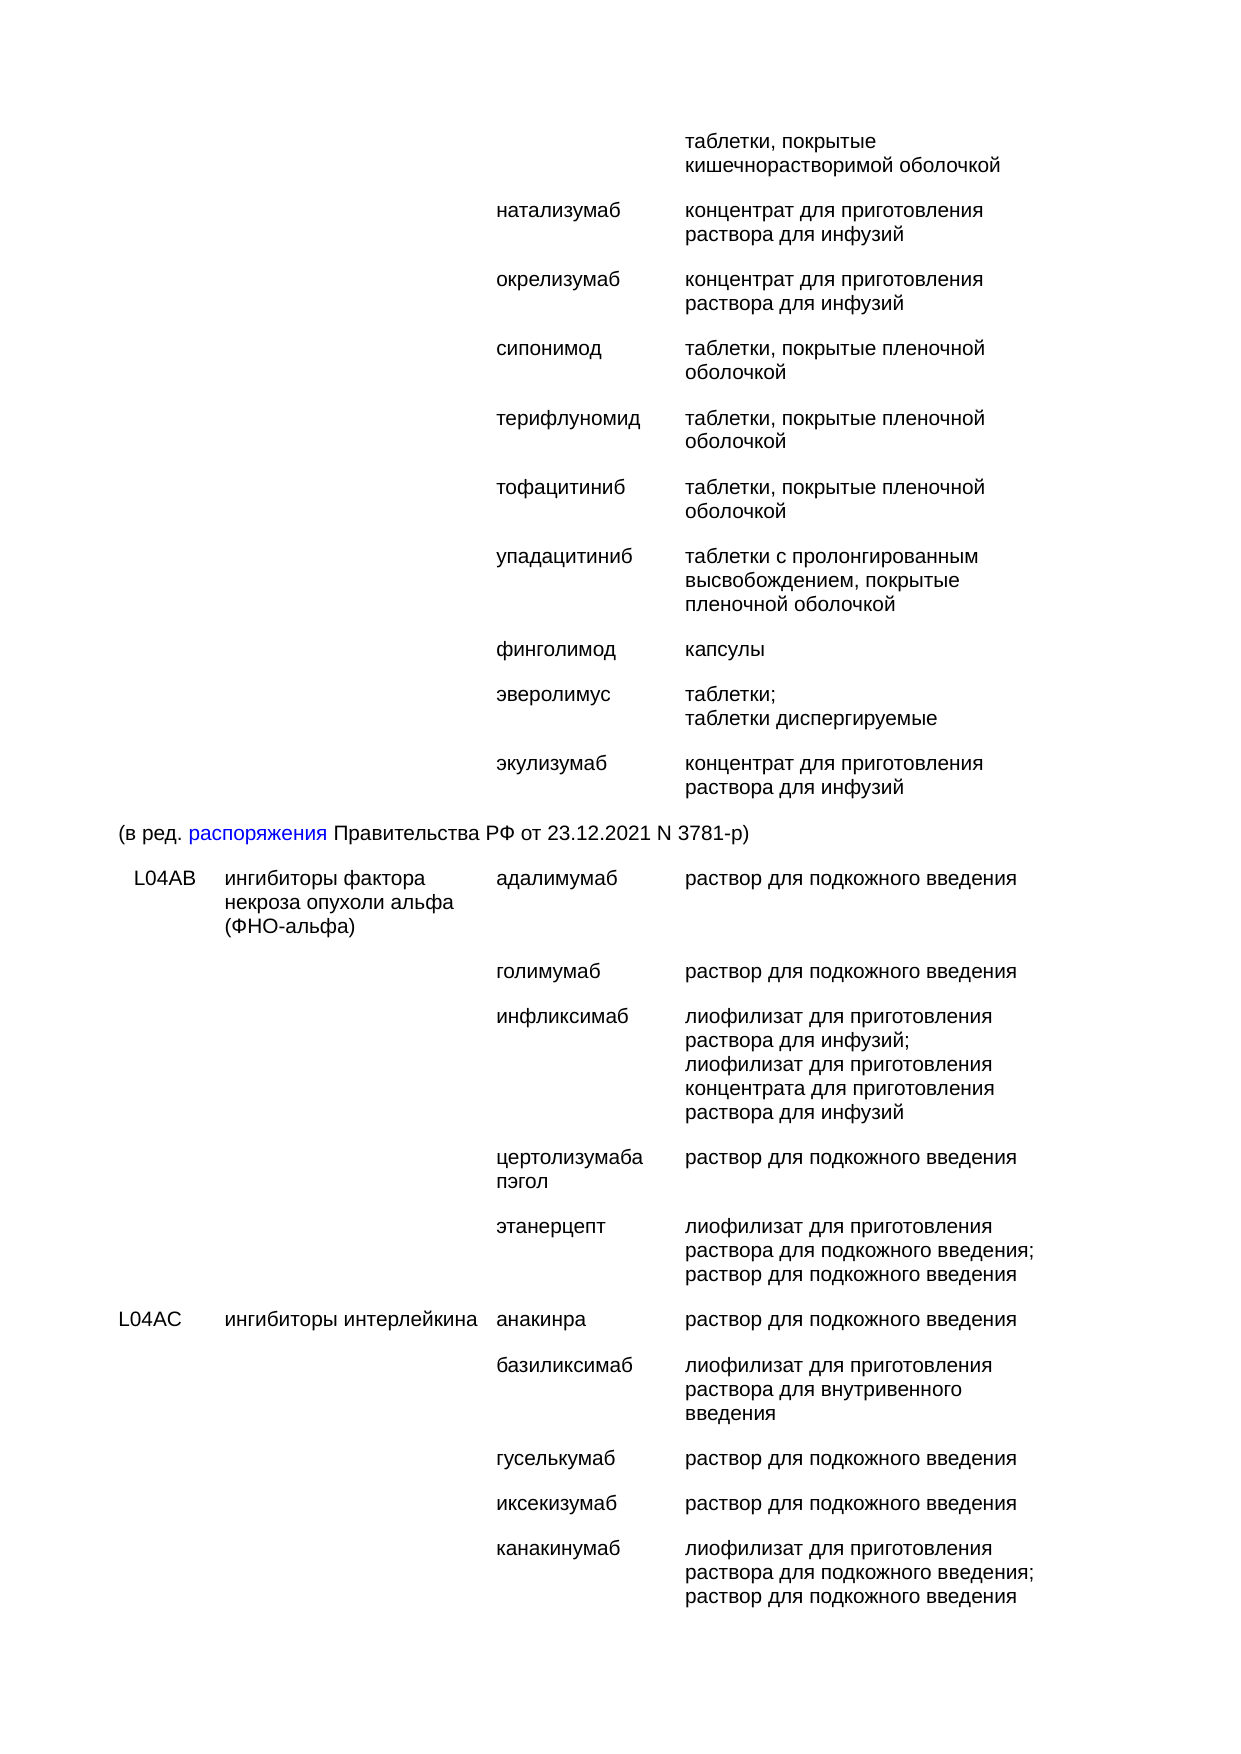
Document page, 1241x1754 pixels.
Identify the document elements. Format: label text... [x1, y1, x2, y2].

table_cell эверолимус [490, 671, 678, 741]
table_cell ингибиторы фактора некроза опухоли альфа (ФНО-альфа) [218, 855, 489, 948]
table_cell L04AB [112, 855, 218, 948]
table_cell [112, 626, 218, 671]
table_cell натализумаб [490, 187, 678, 256]
table_cell раствор для подкожного введения [679, 1134, 1056, 1203]
table_cell терифлуномид [490, 395, 678, 464]
table_cell гуселькумаб [490, 1435, 678, 1480]
table_cell этанерцепт [490, 1204, 678, 1297]
table_cell раствор для подкожного введения [679, 855, 1056, 948]
table_cell концентрат для приготовления раствора для инфузий [679, 187, 1056, 256]
table_cell сипонимод [490, 326, 678, 395]
table_cell таблетки, покрытые кишечнорастворимой оболочкой [679, 118, 1056, 187]
table_cell [112, 395, 218, 464]
table_cell финголимод [490, 626, 678, 671]
table_cell [218, 118, 489, 187]
table_cell таблетки, покрытые пленочной оболочкой [679, 464, 1056, 533]
table_cell тофацитиниб [490, 464, 678, 533]
table_cell [218, 993, 489, 1134]
table_cell лиофилизат для приготовления раствора для внутривенного введения [679, 1342, 1056, 1435]
table_cell [112, 1435, 218, 1480]
table_cell лиофилизат для приготовления раствора для подкожного введения; раствор для подкожного введения [679, 1204, 1056, 1297]
table_cell [218, 626, 489, 671]
table_cell концентрат для приготовления раствора для инфузий [679, 741, 1056, 810]
table_cell таблетки с пролонгированным высвобождением, покрытые пленочной оболочкой [679, 533, 1056, 626]
table_cell [112, 1134, 218, 1203]
table_cell [112, 993, 218, 1134]
table_cell [218, 256, 489, 326]
table_cell L04AC [112, 1297, 218, 1342]
table_cell инфликсимаб [490, 993, 678, 1134]
table_cell голимумаб [490, 948, 678, 993]
table_cell [218, 1204, 489, 1297]
table_cell [490, 118, 678, 187]
table_cell адалимумаб [490, 855, 678, 948]
table_cell таблетки, покрытые пленочной оболочкой [679, 326, 1056, 395]
table_cell [112, 326, 218, 395]
table_cell лиофилизат для приготовления раствора для инфузий; лиофилизат для приготовления концентрата для приготовления раствора для инфузий [679, 993, 1056, 1134]
table_cell [218, 326, 489, 395]
table_cell [218, 187, 489, 256]
table_cell [112, 1204, 218, 1297]
table_cell [112, 1480, 218, 1525]
table_cell упадацитиниб [490, 533, 678, 626]
table_cell (в ред. распоряжения Правительства РФ от 23.12.2021 N 3781-р) [112, 810, 1056, 855]
table_cell таблетки, покрытые пленочной оболочкой [679, 395, 1056, 464]
table_cell анакинра [490, 1297, 678, 1342]
table_cell [112, 118, 218, 187]
table_cell иксекизумаб [490, 1480, 678, 1525]
table_cell лиофилизат для приготовления раствора для подкожного введения; раствор для подкожного введения [679, 1525, 1056, 1618]
table_cell цертолизумаба пэгол [490, 1134, 678, 1203]
table_cell канакинумаб [490, 1525, 678, 1618]
table_cell раствор для подкожного введения [679, 1480, 1056, 1525]
table_cell [218, 395, 489, 464]
table_cell [112, 1342, 218, 1435]
table_cell [218, 464, 489, 533]
table_cell [112, 464, 218, 533]
table_cell [218, 533, 489, 626]
table_cell [112, 533, 218, 626]
table_cell [218, 948, 489, 993]
table_cell [218, 741, 489, 810]
table_cell экулизумаб [490, 741, 678, 810]
table_cell [112, 187, 218, 256]
table_cell [112, 256, 218, 326]
table_cell [218, 1525, 489, 1618]
table_cell раствор для подкожного введения [679, 1435, 1056, 1480]
table_cell окрелизумаб [490, 256, 678, 326]
table_cell [112, 741, 218, 810]
table_cell базиликсимаб [490, 1342, 678, 1435]
table_cell [218, 1435, 489, 1480]
table_cell капсулы [679, 626, 1056, 671]
table_cell [112, 1525, 218, 1618]
table_cell раствор для подкожного введения [679, 948, 1056, 993]
table_cell таблетки; таблетки диспергируемые [679, 671, 1056, 741]
table_cell [112, 671, 218, 741]
table_cell [112, 948, 218, 993]
table_cell концентрат для приготовления раствора для инфузий [679, 256, 1056, 326]
table_cell [218, 1480, 489, 1525]
table_cell [218, 671, 489, 741]
table_cell [218, 1134, 489, 1203]
table_cell ингибиторы интерлейкина [218, 1297, 489, 1435]
table_cell раствор для подкожного введения [679, 1297, 1056, 1342]
